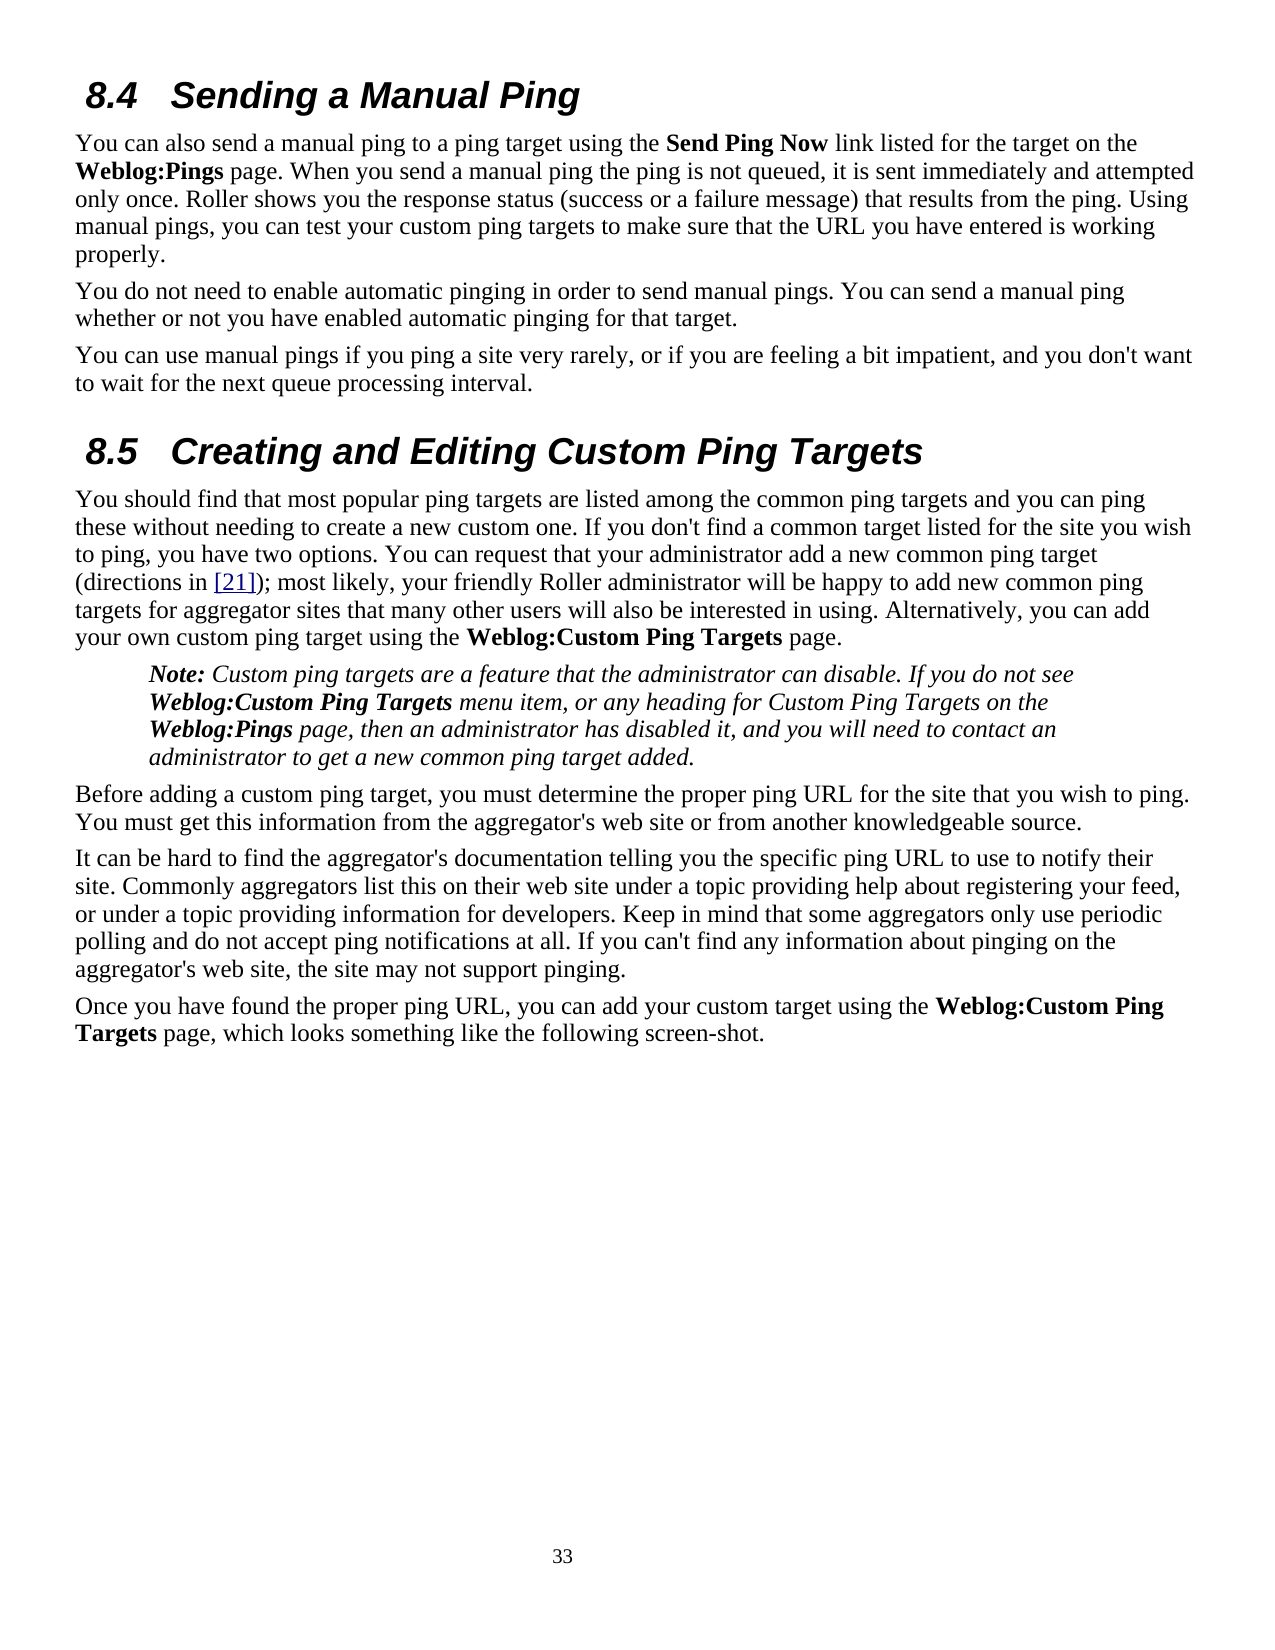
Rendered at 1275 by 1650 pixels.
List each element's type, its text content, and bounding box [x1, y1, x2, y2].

text Once you have found the proper ping URL, you can add your custom target using the Weblog:Custom Ping Targets page, which looks something like the following screen-shot. [75, 992, 1200, 1047]
subtitle Sending a Manual Ping [75, 75, 1200, 117]
text You should find that most popular ping targets are listed among the common ping targets and you can ping these without needing to create a new custom one. If you don't find a common target listed for the site you wish to ping, you have two options. You can request that your administrator add a new common ping target (directions in [21]); most likely, your friendly Roller administrator will be happy to add new common ping targets for aggregator sites that many other users will also be interested in using. Alternatively, you can add your own custom ping target using the Weblog:Custom Ping Targets page. [75, 485, 1200, 651]
text You can also send a manual ping to a ping target using the Send Ping Now link listed for the target on the Weblog:Pings page. When you send a manual ping the ping is not queued, it is sent immediately and attempted only once. Roller shows you the response status (success or a failure message) that results from the ping. Using manual pings, you can test your custom ping targets to make sure that the URL you have entered is working properly. [75, 129, 1200, 268]
text Note: Custom ping targets are a feature that the administrator can disable. If you do not see Weblog:Custom Ping Targets menu item, or any heading for Custom Ping Targets on the Weblog:Pings page, then an administrator has disabled it, and you will need to contact an administrator to get a new common ping target added. [148, 660, 1200, 771]
text You can use manual pings if you ping a site very rarely, or if you are feeling a bit impatient, and you don't want to wait for the next queue processing interval. [75, 341, 1200, 397]
text You do not need to enable automatic pinging in order to send manual pings. You can send a manual ping whether or not you have enabled automatic pinging for that target. [75, 277, 1200, 332]
subtitle Creating and Editing Custom Ping Targets [75, 431, 1200, 472]
text Before adding a custom ping target, you must determine the proper ping URL for the site that you wish to ping. You must get this information from the aggregator's web site or from another knowledgeable source. [75, 780, 1200, 835]
text It can be hard to find the aggregator's documentation telling you the specific ping URL to use to notify their site. Commonly aggregators list this on their web site under a topic providing help about registering your feed, or under a topic providing information for developers. Keep in mind that some aggregators only use periodic polling and do not accept ping notifications at all. If you can't find any information about pinging on the aggregator's web site, the site may not support pinging. [75, 844, 1200, 983]
